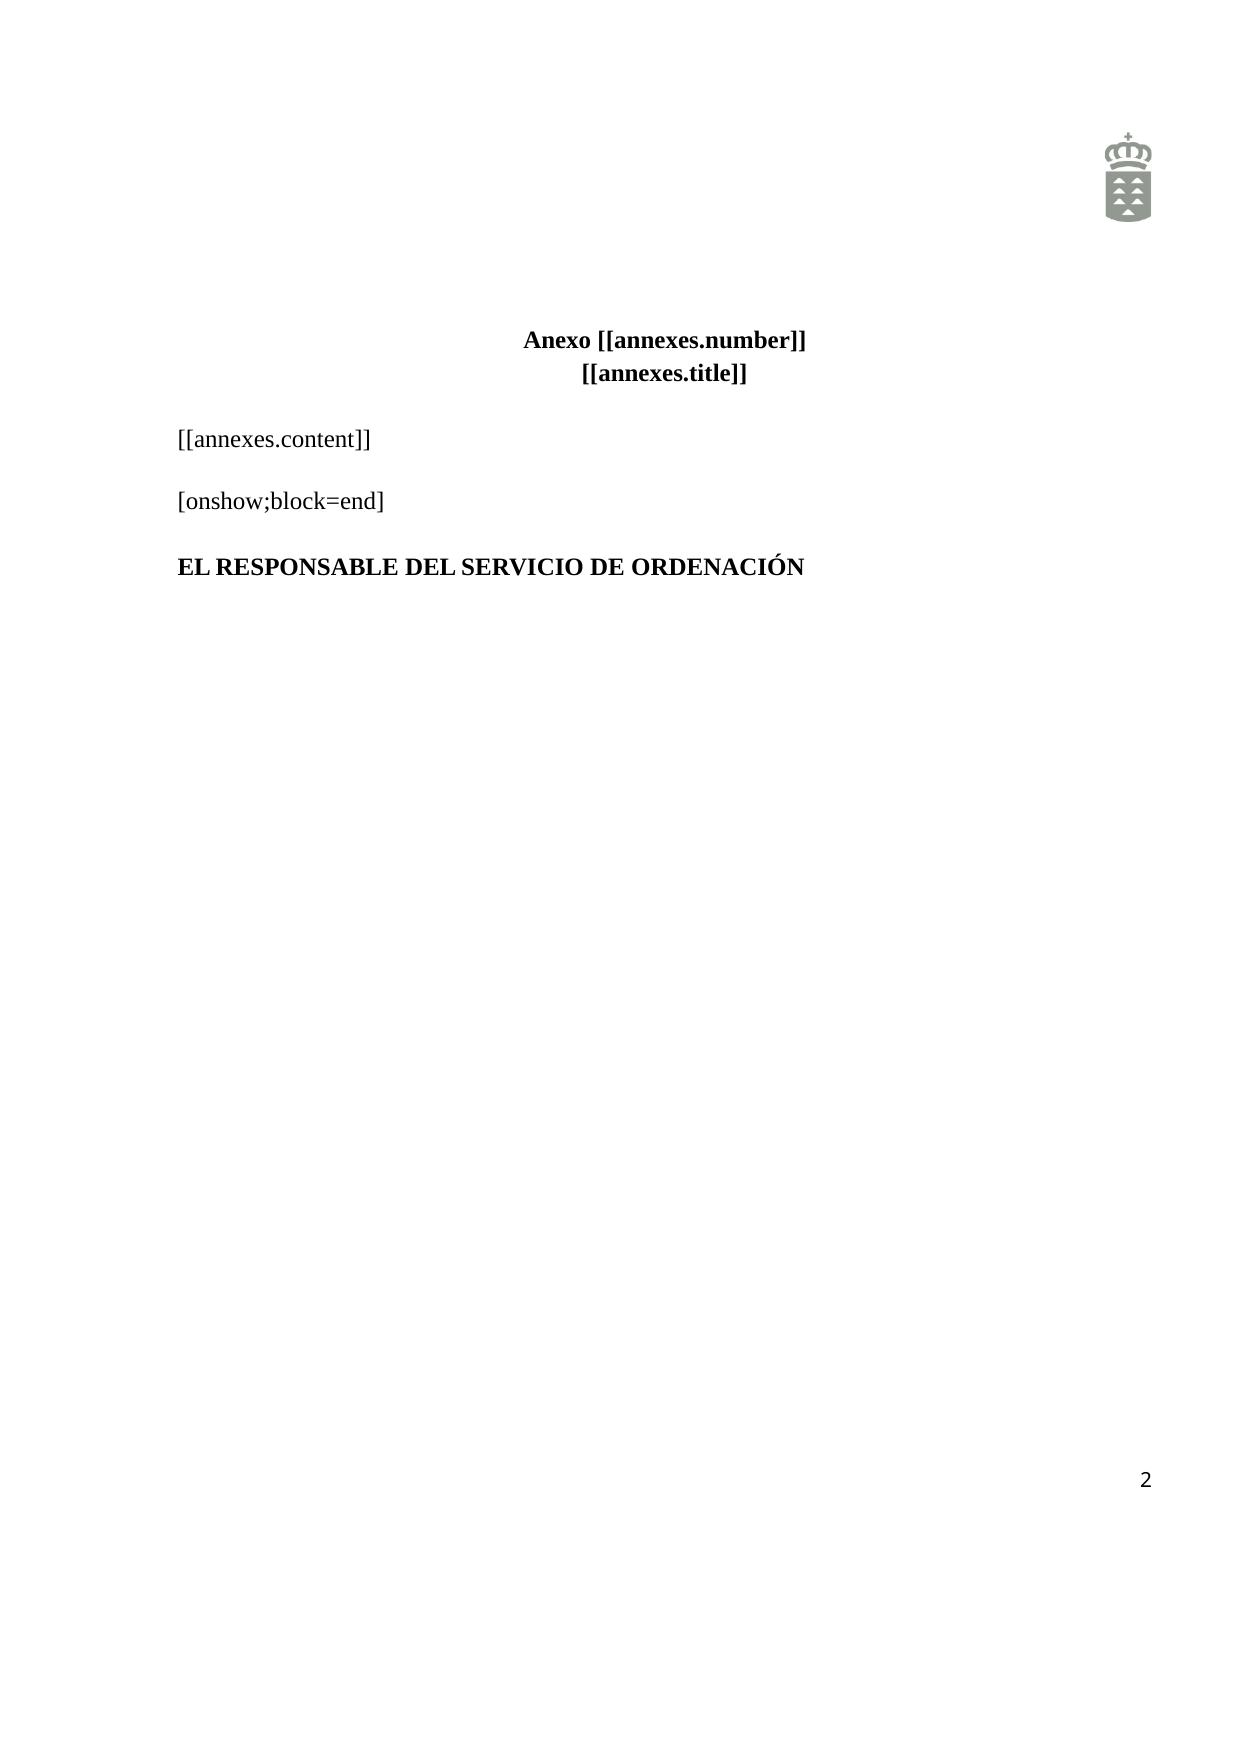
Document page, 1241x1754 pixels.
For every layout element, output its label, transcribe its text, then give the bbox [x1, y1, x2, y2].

text [onshow;block=end] [177, 486, 1152, 514]
text [[annexes.content]] [177, 424, 1152, 453]
text Anexo [[annexes.number]] [215, 325, 1115, 354]
picture [1104, 132, 1152, 222]
text EL RESPONSABLE DEL SERVICIO DE ORDENACIÓN [177, 552, 1152, 581]
text [[annexes.title]] [177, 358, 1152, 387]
